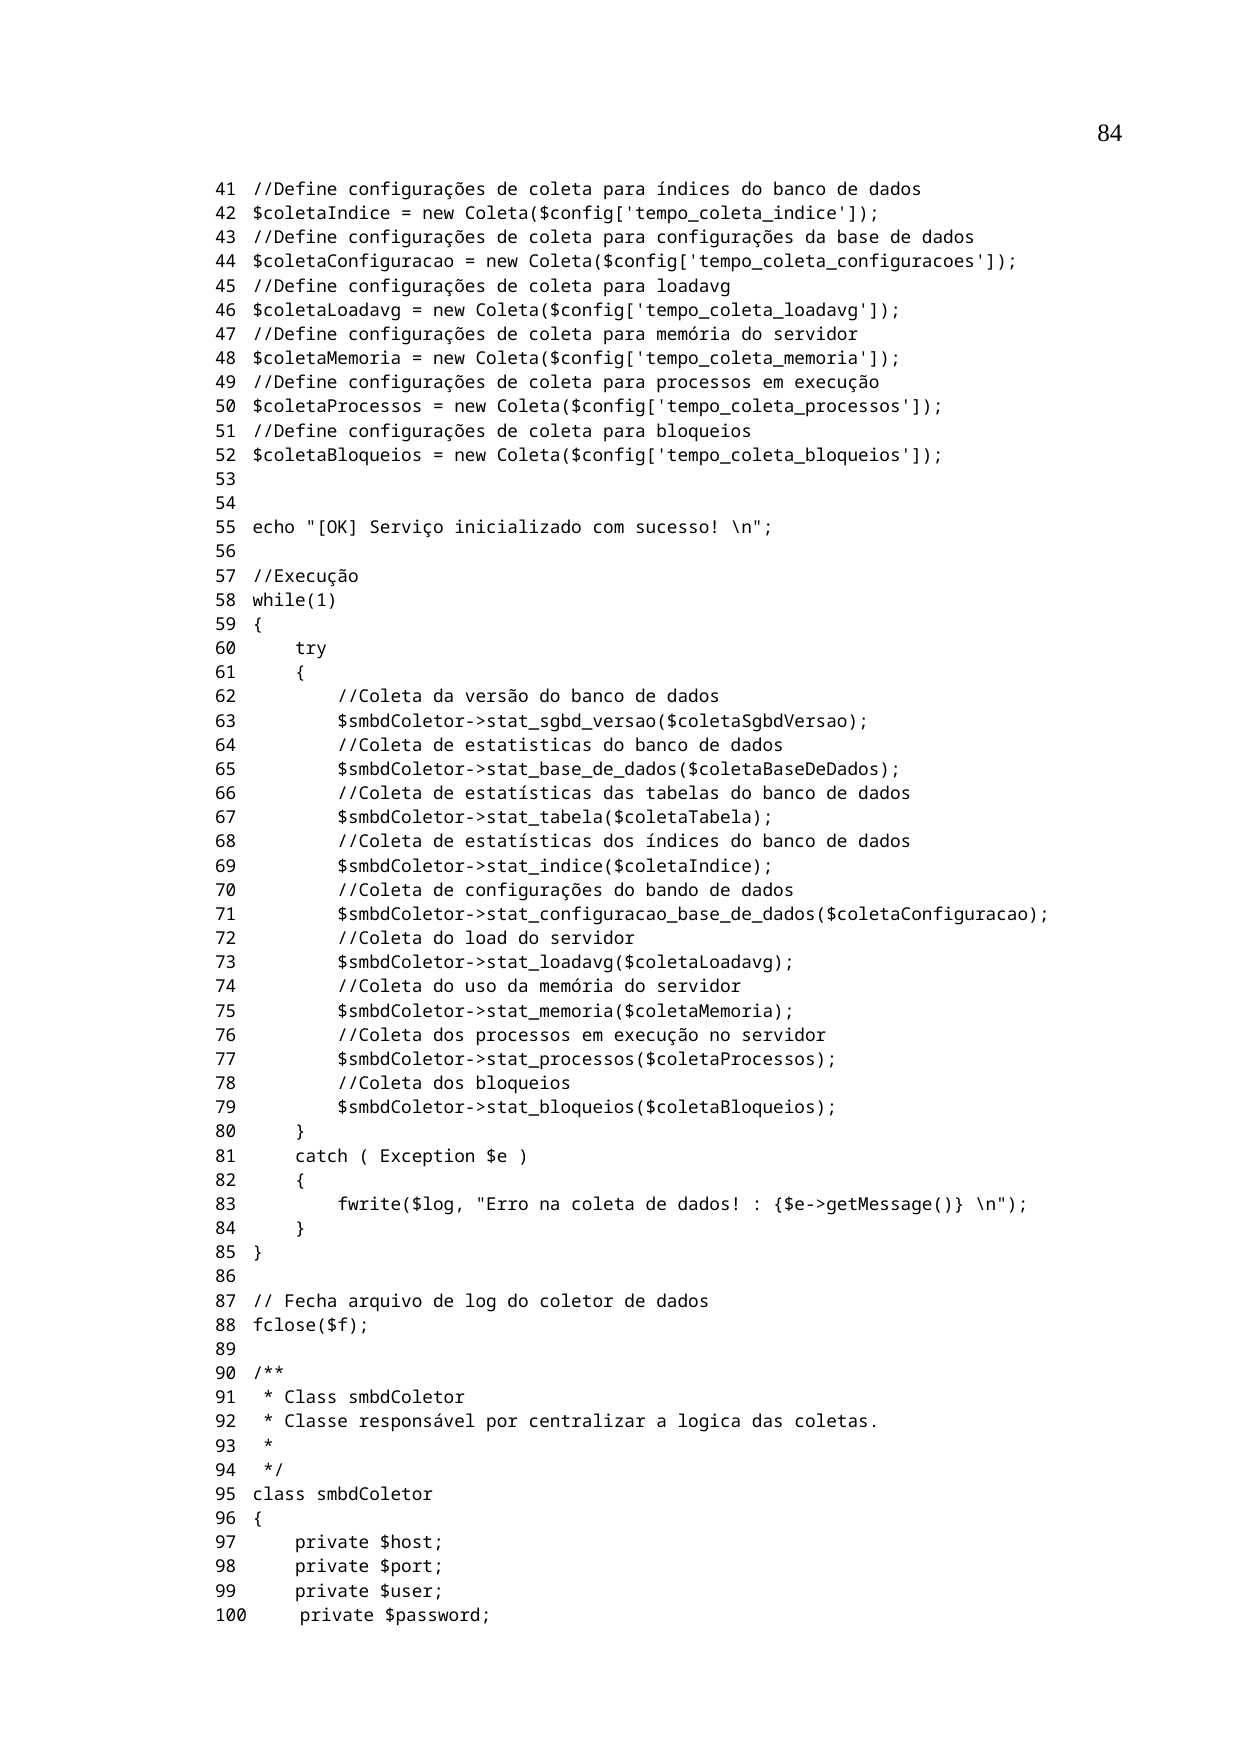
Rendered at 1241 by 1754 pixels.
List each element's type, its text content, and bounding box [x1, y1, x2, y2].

list $smbdColetor->stat_indice($coletaIndice); [215, 853, 1122, 877]
list * Classe responsável por centralizar a logica das coletas. [215, 1409, 1122, 1433]
list private $user; [215, 1578, 1122, 1602]
list * Class smbdColetor [215, 1385, 1122, 1409]
list { [215, 1506, 1122, 1530]
list { [215, 1167, 1122, 1191]
list { [215, 611, 1122, 636]
list $coletaConfiguracao = new Coleta($config['tempo_coleta_configuracoes']); [215, 249, 1122, 273]
list $coletaBloqueios = new Coleta($config['tempo_coleta_bloqueios']); [215, 442, 1122, 466]
list //Define configurações de coleta para índices do banco de dados [215, 176, 1122, 201]
list //Coleta do uso da memória do servidor [215, 974, 1122, 998]
list $coletaMemoria = new Coleta($config['tempo_coleta_memoria']); [215, 346, 1122, 370]
list private $host; [215, 1530, 1122, 1554]
list */ [215, 1457, 1122, 1481]
list echo "[OK] Serviço inicializado com sucesso! \n"; [215, 515, 1122, 539]
list $smbdColetor->stat_processos($coletaProcessos); [215, 1046, 1122, 1071]
list $smbdColetor->stat_configuracao_base_de_dados($coletaConfiguracao); [215, 901, 1122, 926]
list } [215, 1240, 1122, 1264]
list // Fecha arquivo de log do coletor de dados [215, 1288, 1122, 1312]
list catch ( Exception $e ) [215, 1143, 1122, 1167]
list //Coleta dos processos em execução no servidor [215, 1022, 1122, 1046]
list $smbdColetor->stat_tabela($coletaTabela); [215, 805, 1122, 829]
list //Coleta de configurações do bando de dados [215, 877, 1122, 901]
list //Execução [215, 563, 1122, 587]
list //Define configurações de coleta para processos em execução [215, 370, 1122, 394]
list //Coleta de estatísticas dos índices do banco de dados [215, 829, 1122, 853]
list //Define configurações de coleta para memória do servidor [215, 321, 1122, 346]
list //Define configurações de coleta para bloqueios [215, 418, 1122, 442]
list //Define configurações de coleta para loadavg [215, 273, 1122, 297]
list //Coleta de estatísticas das tabelas do banco de dados [215, 781, 1122, 805]
list //Define configurações de coleta para configurações da base de dados [215, 225, 1122, 249]
list $smbdColetor->stat_sgbd_versao($coletaSgbdVersao); [215, 708, 1122, 732]
list //Coleta de estatisticas do banco de dados [215, 732, 1122, 756]
list } [215, 1119, 1122, 1143]
list $coletaLoadavg = new Coleta($config['tempo_coleta_loadavg']); [215, 297, 1122, 321]
list fwrite($log, "Erro na coleta de dados! : {$e->getMessage()} \n"); [215, 1191, 1122, 1216]
list $smbdColetor->stat_base_de_dados($coletaBaseDeDados); [215, 756, 1122, 781]
list $coletaProcessos = new Coleta($config['tempo_coleta_processos']); [215, 394, 1122, 418]
list while(1) [215, 587, 1122, 611]
list * [215, 1433, 1122, 1457]
list //Coleta do load do servidor [215, 926, 1122, 950]
list /** [215, 1361, 1122, 1385]
list } [215, 1216, 1122, 1240]
list $smbdColetor->stat_loadavg($coletaLoadavg); [215, 950, 1122, 974]
list private $password; [215, 1602, 1122, 1626]
list class smbdColetor [215, 1481, 1122, 1506]
list $smbdColetor->stat_memoria($coletaMemoria); [215, 998, 1122, 1022]
list fclose($f); [215, 1312, 1122, 1336]
list try [215, 636, 1122, 660]
list $smbdColetor->stat_bloqueios($coletaBloqueios); [215, 1095, 1122, 1119]
list //Coleta da versão do banco de dados [215, 684, 1122, 708]
list private $port; [215, 1554, 1122, 1578]
list $coletaIndice = new Coleta($config['tempo_coleta_indice']); [215, 201, 1122, 225]
list { [215, 660, 1122, 684]
list //Coleta dos bloqueios [215, 1071, 1122, 1095]
